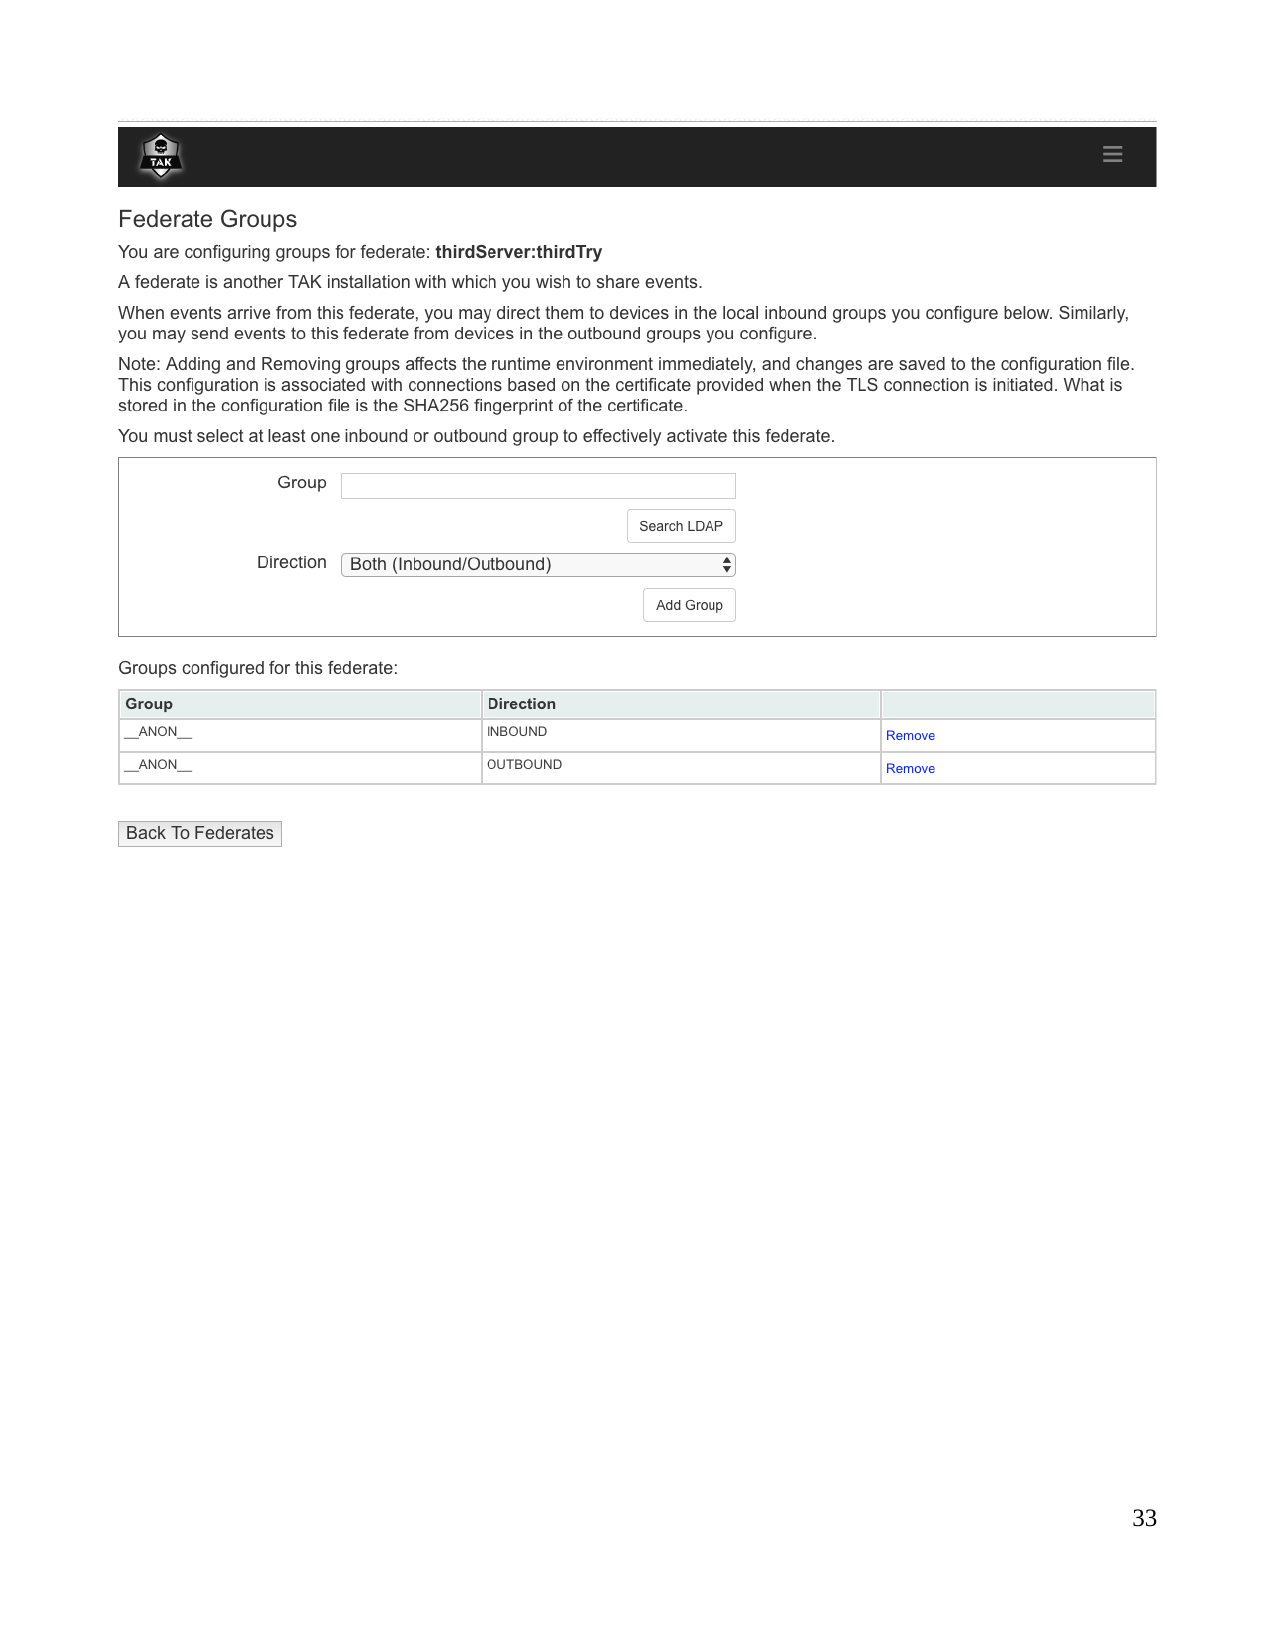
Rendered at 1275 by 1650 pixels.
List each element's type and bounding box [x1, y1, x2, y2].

picture [118, 118, 1157, 850]
